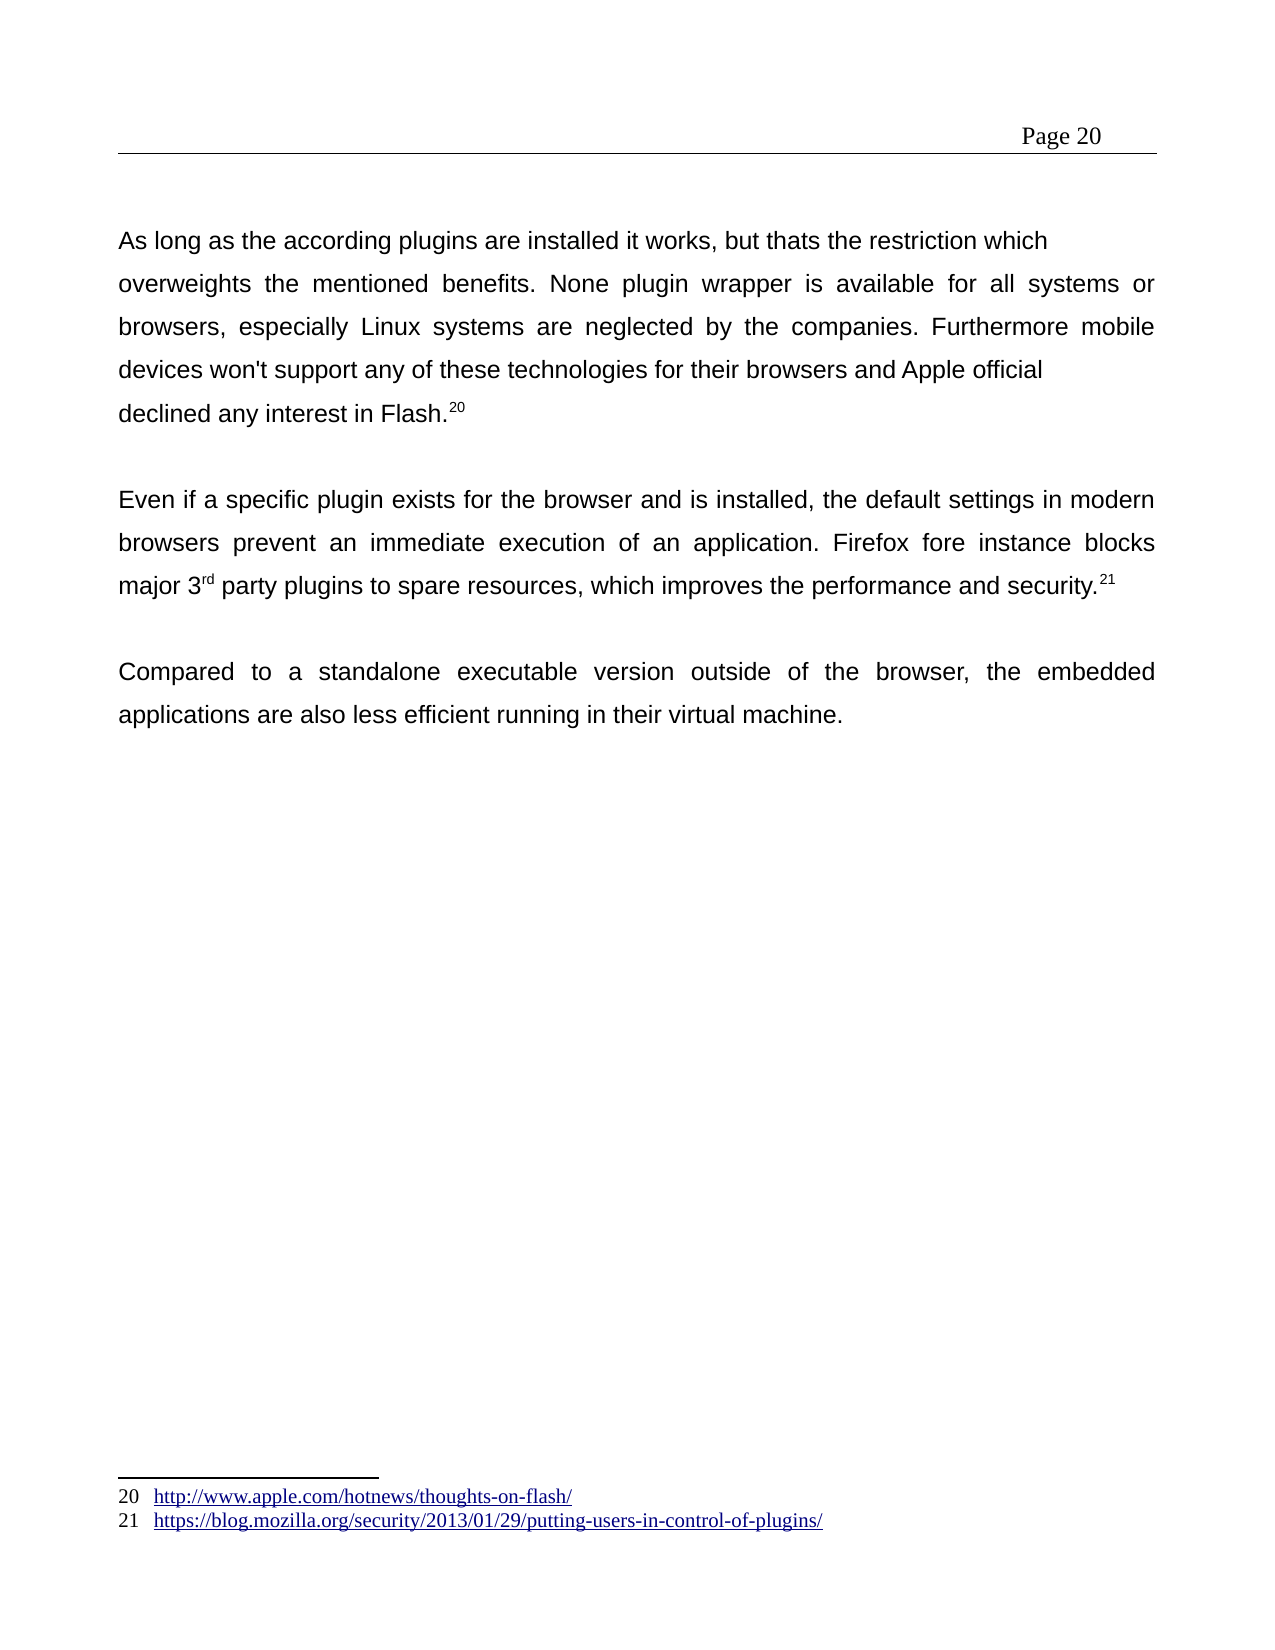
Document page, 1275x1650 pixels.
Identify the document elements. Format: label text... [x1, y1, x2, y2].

text Compared to a standalone executable version outside of the browser, the embedded applications are also less efficient running in their virtual machine. [118, 657, 1157, 729]
text Even if a specific plugin exists for the browser and is installed, the default settings in modern browsers prevent an immediate execution of an application. Firefox fore instance blocks major 3rd party plugins to spare resources, which improves the performance and security. [118, 485, 1157, 600]
text As long as the according plugins are installed it works, but thats the restriction which [118, 226, 1157, 255]
text overweights the mentioned benefits. None plugin wrapper is available for all systems or browsers, especially Linux systems are neglected by the companies. Furthermore mobile devices won't support any of these technologies for their browsers and Apple official [118, 269, 1157, 384]
text http://www.apple.com/hotnews/thoughts-on-flash/ [118, 1484, 1157, 1508]
text declined any interest in Flash. [118, 399, 1157, 427]
text https://blog.mozilla.org/security/2013/01/29/putting-users-in-control-of-plugins/ [118, 1508, 1157, 1532]
